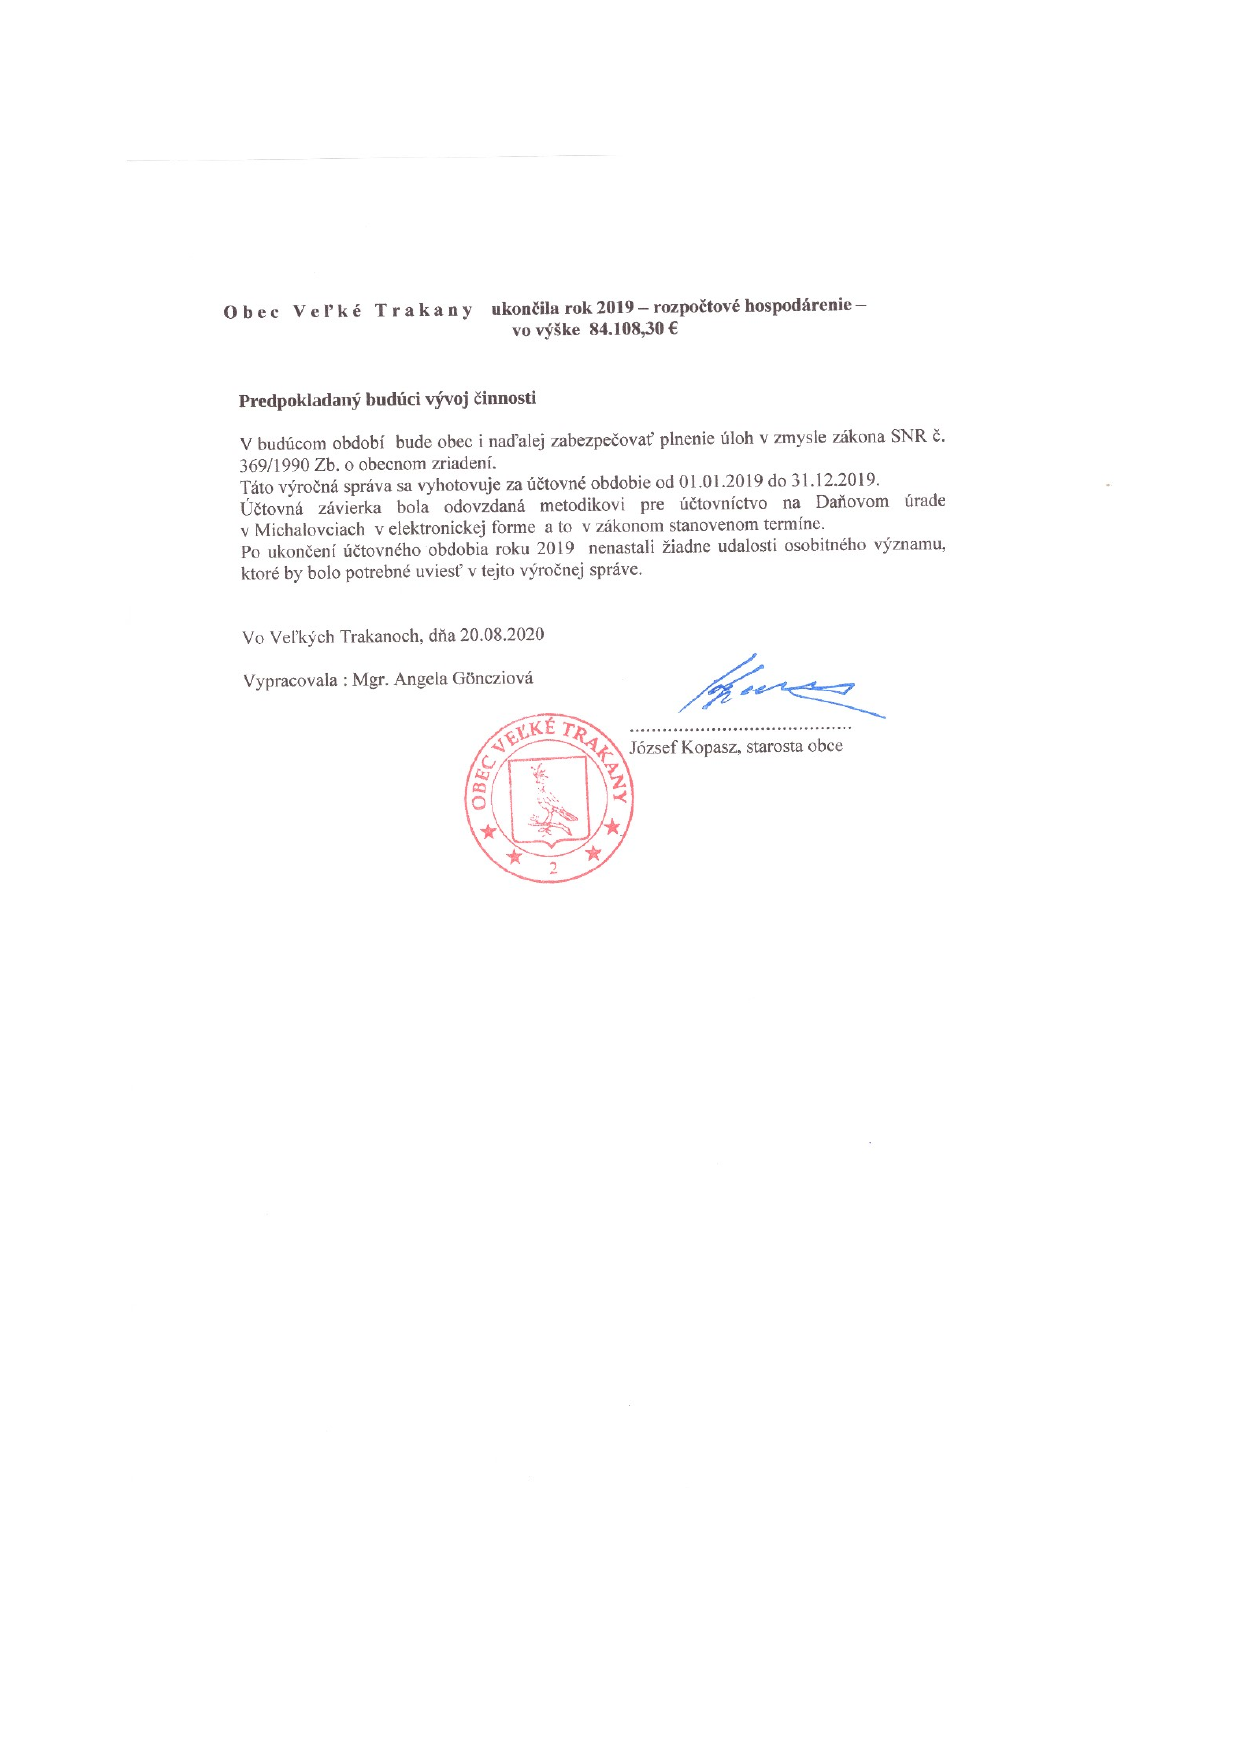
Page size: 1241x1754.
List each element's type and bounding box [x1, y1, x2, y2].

picture [118, 146, 1123, 1528]
